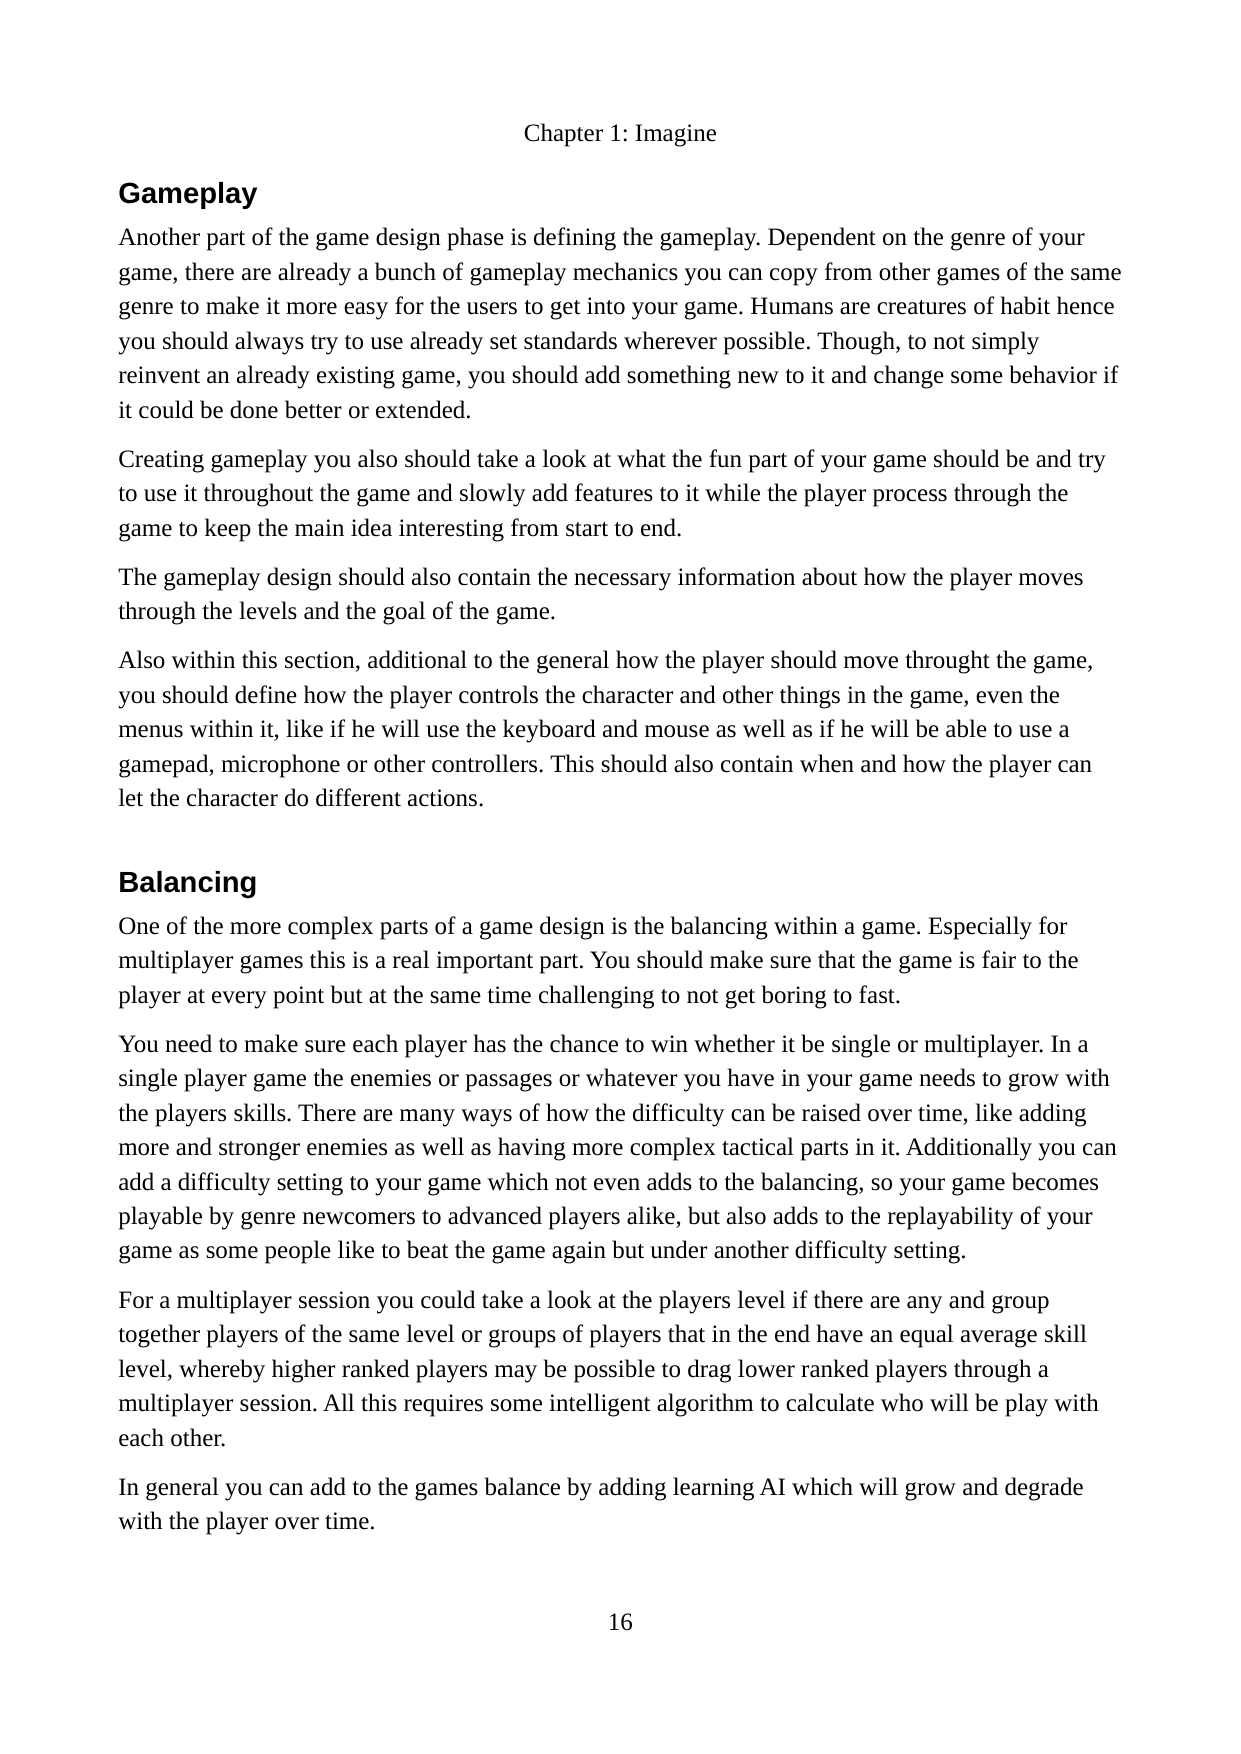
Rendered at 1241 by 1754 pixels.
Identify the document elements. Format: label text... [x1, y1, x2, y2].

text The gameplay design should also contain the necessary information about how the player moves through the levels and the goal of the game. [118, 562, 1122, 625]
text Also within this section, additional to the general how the player should move throught the game, you should define how the player controls the character and other things in the game, even the menus within it, like if he will use the keyboard and mouse as well as if he will be able to use a gamepad, microphone or other controllers. This should also contain when and how the player can let the character do different actions. [118, 645, 1122, 812]
text One of the more complex parts of a game design is the balancing within a game. Especially for multiplayer games this is a real important part. You should make sure that the game is fair to the player at every point but at the same time challenging to not get boring to fast. [118, 911, 1122, 1008]
text Another part of the game design phase is defining the gameplay. Dependent on the genre of your game, there are already a bunch of gameplay mechanics you can copy from other games of the same genre to make it more easy for the users to get into your game. Humans are creatures of habit hence you should always try to use already set standards wherever possible. Though, to not simply reinvent an already existing game, you should add something new to it and change some behavior if it could be done better or extended. [118, 222, 1122, 423]
text Creating gameplay you also should take a look at what the fun part of your game should be and try to use it throughout the game and slowly add features to it while the player process through the game to keep the main idea interesting from start to end. [118, 444, 1122, 541]
text In general you can add to the games balance by adding learning AI which will grow and degrade with the player over time. [118, 1472, 1122, 1535]
text You need to make sure each player has the chance to win whether it be single or multiplayer. In a single player game the enemies or passages or whatever you have in your game needs to grow with the players skills. There are many ways of how the difficulty can be raised over time, like adding more and stronger enemies as well as having more complex tactical parts in it. Additionally you can add a difficulty setting to your game which not even adds to the balancing, so your game becomes playable by genre newcomers to advanced players alike, but also adds to the replayability of your game as some people like to beat the game again but under another difficulty setting. [118, 1029, 1122, 1264]
subtitle Gameplay [118, 176, 1122, 210]
text For a multiplayer session you could take a look at the players level if there are any and group together players of the same level or groups of players that in the end have an equal average skill level, whereby higher ranked players may be possible to drag lower ranked players through a multiplayer session. All this requires some intelligent algorithm to calculate who will be play with each other. [118, 1285, 1122, 1451]
subtitle Balancing [118, 865, 1122, 898]
